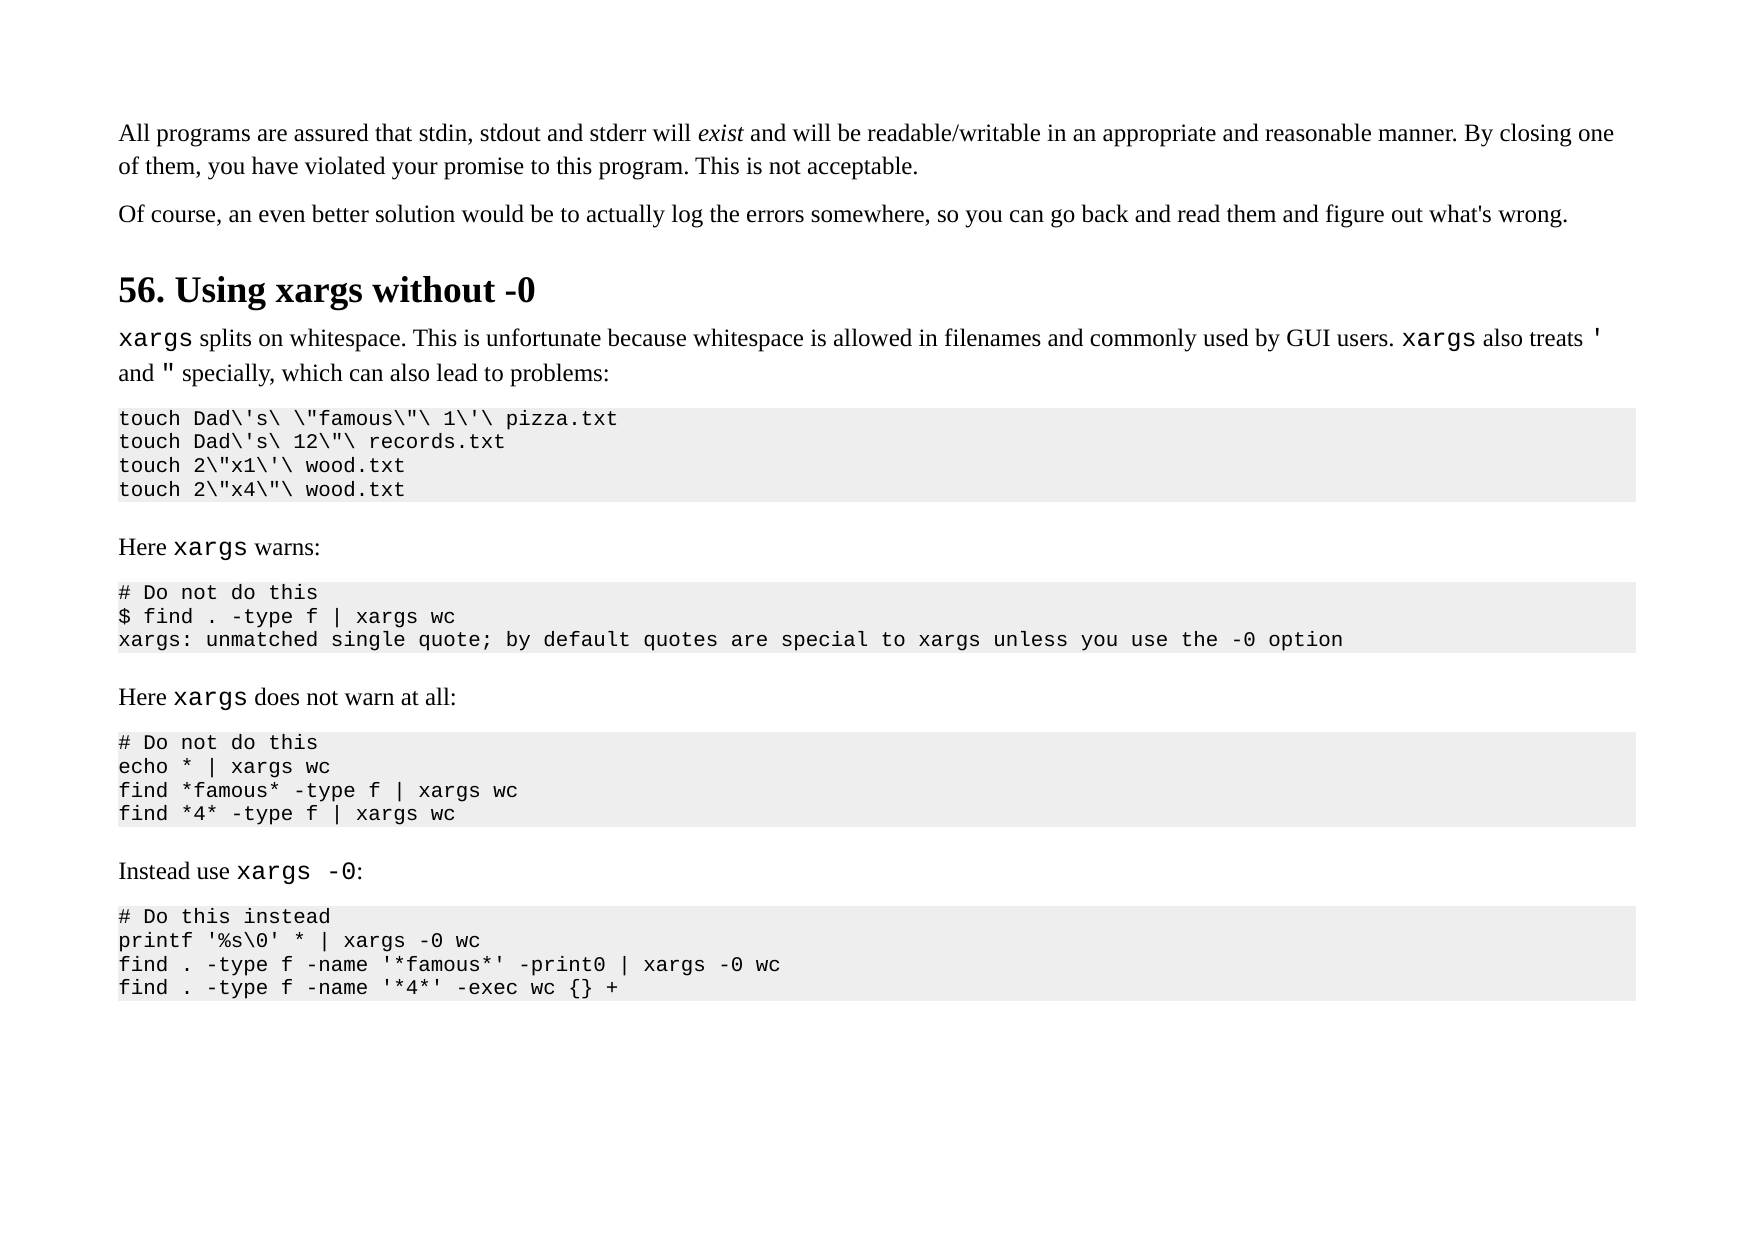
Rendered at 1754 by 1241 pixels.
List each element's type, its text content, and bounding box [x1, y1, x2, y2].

text touch 2\"x4\"\ wood.txt [118, 479, 1636, 502]
text touch 2\"x1\'\ wood.txt [118, 455, 1636, 479]
text find . -type f -name '*famous*' -print0 | xargs -0 wc [118, 954, 1636, 977]
text Instead use xargs -0: [118, 856, 1636, 887]
text # Do this instead [118, 906, 1636, 930]
text find *4* -type f | xargs wc [118, 803, 1636, 827]
text Here xargs warns: [118, 532, 1636, 563]
text $ find . -type f | xargs wc [118, 606, 1636, 629]
text xargs splits on whitespace. This is unfortunate because whitespace is allowed in filenames and commonly used by GUI users. xargs also treats ' and " specially, which can also lead to problems: [118, 323, 1636, 389]
subtitle 56. Using xargs without -0 [118, 267, 1636, 310]
text # Do not do this [118, 732, 1636, 756]
text # Do not do this [118, 582, 1636, 606]
text find . -type f -name '*4*' -exec wc {} + [118, 977, 1636, 1001]
text touch Dad\'s\ \"famous\"\ 1\'\ pizza.txt [118, 408, 1636, 432]
text All programs are assured that stdin, stdout and stderr will exist and will be readable/writable in an appropriate and reasonable manner. By closing one of them, you have violated your promise to this program. This is not acceptable. [118, 118, 1636, 180]
text find *famous* -type f | xargs wc [118, 780, 1636, 803]
text Here xargs does not warn at all: [118, 682, 1636, 713]
text xargs: unmatched single quote; by default quotes are special to xargs unless you use the -0 option [118, 629, 1636, 653]
text echo * | xargs wc [118, 756, 1636, 780]
text printf '%s\0' * | xargs -0 wc [118, 930, 1636, 954]
text Of course, an even better solution would be to actually log the errors somewhere, so you can go back and read them and figure out what's wrong. [118, 199, 1636, 227]
text touch Dad\'s\ 12\"\ records.txt [118, 432, 1636, 455]
